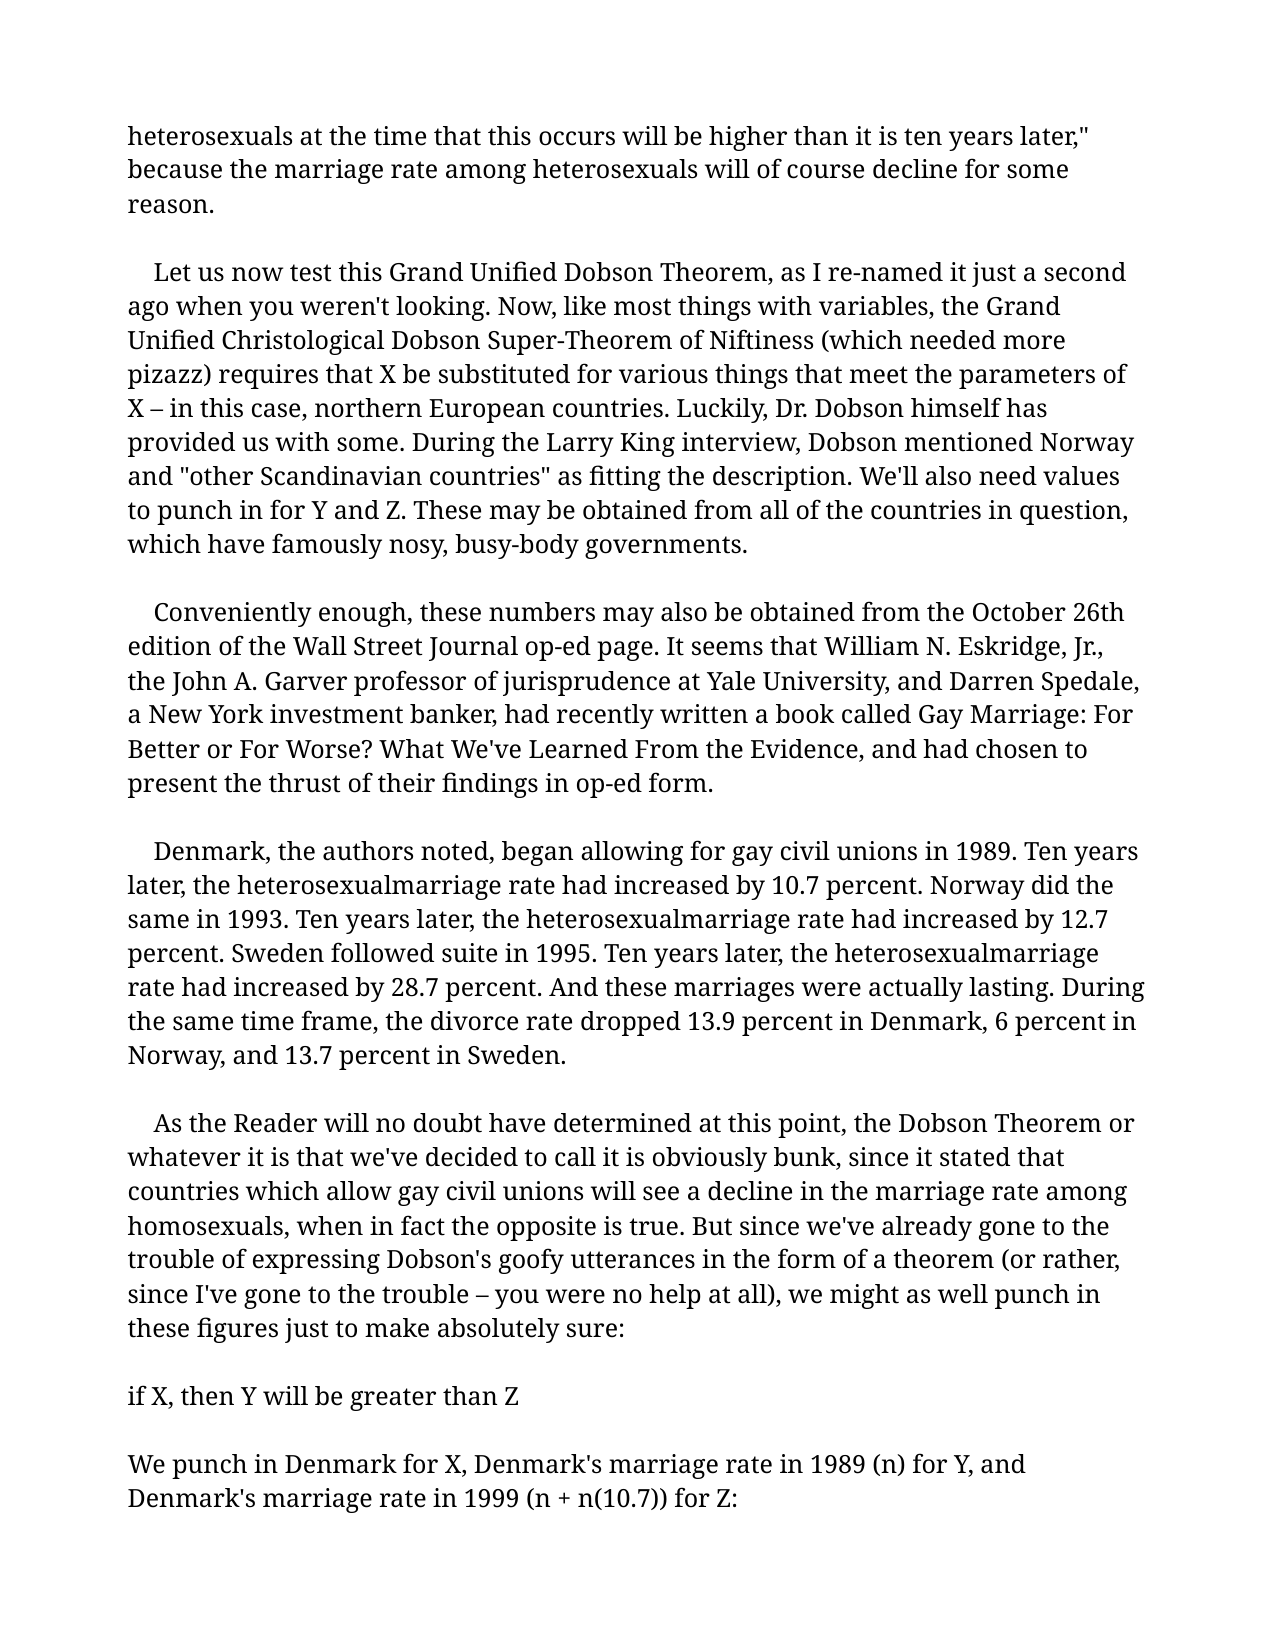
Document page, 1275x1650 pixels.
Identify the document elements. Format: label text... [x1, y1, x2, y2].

text heterosexuals at the time that this occurs will be higher than it is ten years later," because the marriage rate among heterosexuals will of course decline for some reason. Let us now test this Grand Unified Dobson Theorem, as I re-named it just a second ago when you weren't looking. Now, like most things with variables, the Grand Unified Christological Dobson Super-Theorem of Niftiness (which needed more pizazz) requires that X be substituted for various things that meet the parameters of X – in this case, northern European countries. Luckily, Dr. Dobson himself has provided us with some. During the Larry King interview, Dobson mentioned Norway and "other Scandinavian countries" as fitting the description. We'll also need values to punch in for Y and Z. These may be obtained from all of the countries in question, which have famously nosy, busy-body governments. Conveniently enough, these numbers may also be obtained from the October 26th edition of the Wall Street Journal op-ed page. It seems that William N. Eskridge, Jr., the John A. Garver professor of jurisprudence at Yale University, and Darren Spedale, a New York investment banker, had recently written a book called Gay Marriage: For Better or For Worse? What We've Learned From the Evidence, and had chosen to present the thrust of their findings in op-ed form. Denmark, the authors noted, began allowing for gay civil unions in 1989. Ten years later, the heterosexualmarriage rate had increased by 10.7 percent. Norway did the same in 1993. Ten years later, the heterosexualmarriage rate had increased by 12.7 percent. Sweden followed suite in 1995. Ten years later, the heterosexualmarriage rate had increased by 28.7 percent. And these marriages were actually lasting. During the same time frame, the divorce rate dropped 13.9 percent in Denmark, 6 percent in Norway, and 13.7 percent in Sweden. As the Reader will no doubt have determined at this point, the Dobson Theorem or whatever it is that we've decided to call it is obviously bunk, since it stated that countries which allow gay civil unions will see a decline in the marriage rate among homosexuals, when in fact the opposite is true. But since we've already gone to the trouble of expressing Dobson's goofy utterances in the form of a theorem (or rather, since I've gone to the trouble – you were no help at all), we might as well punch in these figures just to make absolutely sure: if X, then Y will be greater than Z We punch in Denmark for X, Denmark's marriage rate in 1989 (n) for Y, and Denmark's marriage rate in 1999 (n + n(10.7)) for Z: [127, 118, 1147, 1515]
